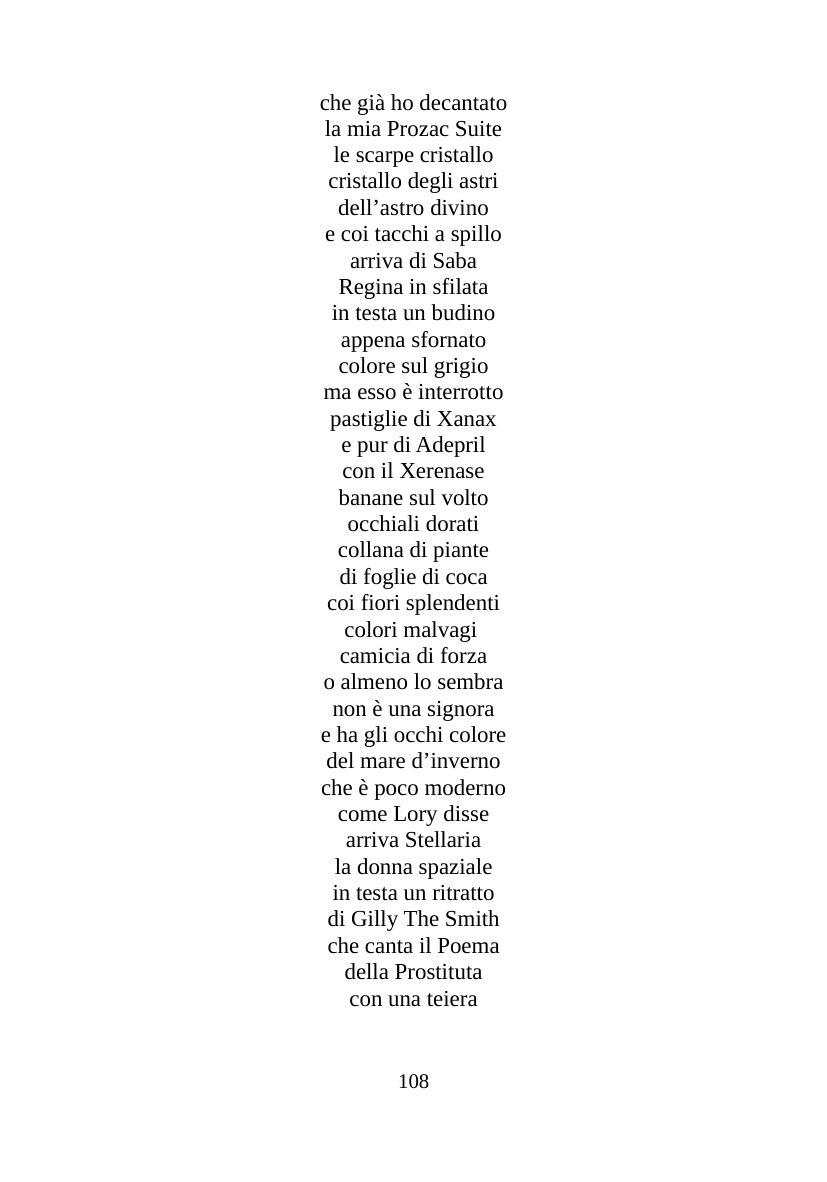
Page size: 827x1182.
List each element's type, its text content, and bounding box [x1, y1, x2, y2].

text la donna spaziale [88, 853, 738, 879]
text in testa un ritratto [88, 879, 738, 906]
text del mare d’inverno [88, 747, 738, 774]
text pastiglie di Xanax [88, 405, 738, 431]
text in testa un budino [88, 299, 738, 326]
text la mia Prozac Suite [88, 115, 738, 141]
text e pur di Adepril [88, 431, 738, 457]
text le scarpe cristallo [88, 141, 738, 168]
text colore sul grigio [88, 352, 738, 378]
text cristallo degli astri [88, 168, 738, 194]
text della Prostituta [88, 958, 738, 984]
text che canta il Poema [88, 932, 738, 958]
text arriva di Saba [88, 247, 738, 273]
text dell’astro divino [88, 194, 738, 220]
text che già ho decantato [88, 88, 738, 115]
text collana di piante [88, 537, 738, 563]
text e coi tacchi a spillo [88, 220, 738, 247]
text banane sul volto [88, 484, 738, 510]
text di Gilly The Smith [88, 906, 738, 932]
text di foglie di coca [88, 563, 738, 589]
text che è poco moderno [88, 774, 738, 800]
text coi fiori splendenti [88, 589, 738, 616]
text non è una signora [88, 695, 738, 721]
text e ha gli occhi colore [88, 721, 738, 747]
text camicia di forza [88, 642, 738, 668]
text Regina in sfilata [88, 273, 738, 299]
text appena sfornato [88, 326, 738, 352]
text occhiali dorati [88, 510, 738, 537]
text ma esso è interrotto [88, 378, 738, 405]
text come Lory disse [88, 800, 738, 826]
text con una teiera [88, 984, 738, 1011]
text o almeno lo sembra [88, 668, 738, 695]
text con il Xerenase [88, 457, 738, 484]
text arriva Stellaria [88, 826, 738, 853]
text colori malvagi [88, 616, 738, 642]
